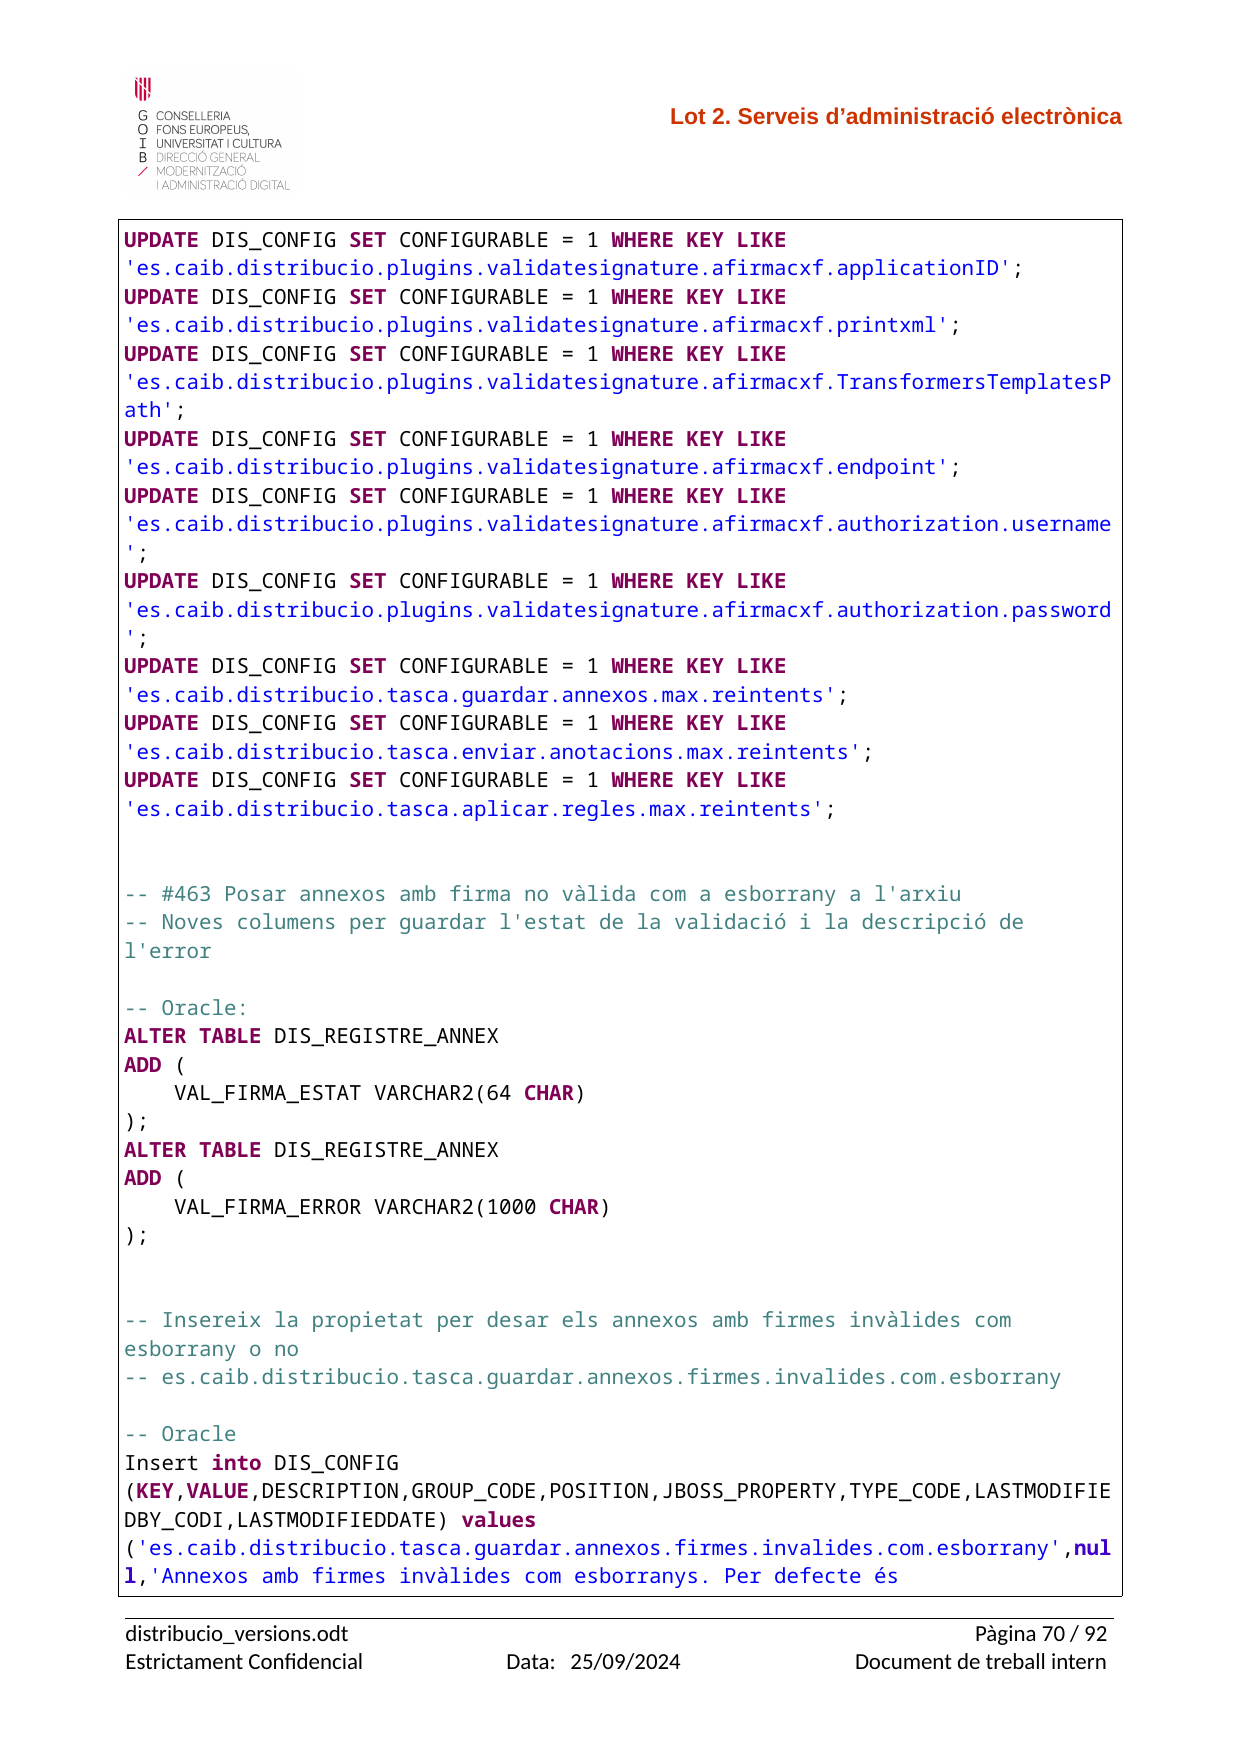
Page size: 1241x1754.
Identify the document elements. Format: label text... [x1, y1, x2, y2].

picture [126, 70, 299, 197]
table_header UPDATE DIS_CONFIG SET CONFIGURABLE = 1 WHERE KEY LIKE 'es.caib.distribucio.plugins.validatesignature.afirmacxf.applicationID'; UPDATE DIS_CONFIG SET CONFIGURABLE = 1 WHERE KEY LIKE 'es.caib.distribucio.plugins.validatesignature.afirmacxf.printxml'; UPDATE DIS_CONFIG SET CONFIGURABLE = 1 WHERE KEY LIKE 'es.caib.distribucio.plugins.validatesignature.afirmacxf.TransformersTemplatesPath'; UPDATE DIS_CONFIG SET CONFIGURABLE = 1 WHERE KEY LIKE 'es.caib.distribucio.plugins.validatesignature.afirmacxf.endpoint'; UPDATE DIS_CONFIG SET CONFIGURABLE = 1 WHERE KEY LIKE 'es.caib.distribucio.plugins.validatesignature.afirmacxf.authorization.username'; UPDATE DIS_CONFIG SET CONFIGURABLE = 1 WHERE KEY LIKE 'es.caib.distribucio.plugins.validatesignature.afirmacxf.authorization.password'; UPDATE DIS_CONFIG SET CONFIGURABLE = 1 WHERE KEY LIKE 'es.caib.distribucio.tasca.guardar.annexos.max.reintents'; UPDATE DIS_CONFIG SET CONFIGURABLE = 1 WHERE KEY LIKE 'es.caib.distribucio.tasca.enviar.anotacions.max.reintents'; UPDATE DIS_CONFIG SET CONFIGURABLE = 1 WHERE KEY LIKE 'es.caib.distribucio.tasca.aplicar.regles.max.reintents'; -- #463 Posar annexos amb firma no vàlida com a esborrany a l'arxiu -- Noves columens per guardar l'estat de la validació i la descripció de l'error -- Oracle: ALTER TABLE DIS_REGISTRE_ANNEX ADD ( VAL_FIRMA_ESTAT VARCHAR2(64 CHAR) ); ALTER TABLE DIS_REGISTRE_ANNEX ADD ( VAL_FIRMA_ERROR VARCHAR2(1000 CHAR) ); -- Insereix la propietat per desar els annexos amb firmes invàlides com esborrany o no -- es.caib.distribucio.tasca.guardar.annexos.firmes.invalides.com.esborrany -- Oracle Insert into DIS_CONFIG (KEY,VALUE,DESCRIPTION,GROUP_CODE,POSITION,JBOSS_PROPERTY,TYPE_CODE,LASTMODIFIEDBY_CODI,LASTMODIFIEDDATE) values ('es.caib.distribucio.tasca.guardar.annexos.firmes.invalides.com.esborrany',null,'Annexos amb firmes invàlides com esborranys. Per defecte és [119, 220, 1122, 1596]
